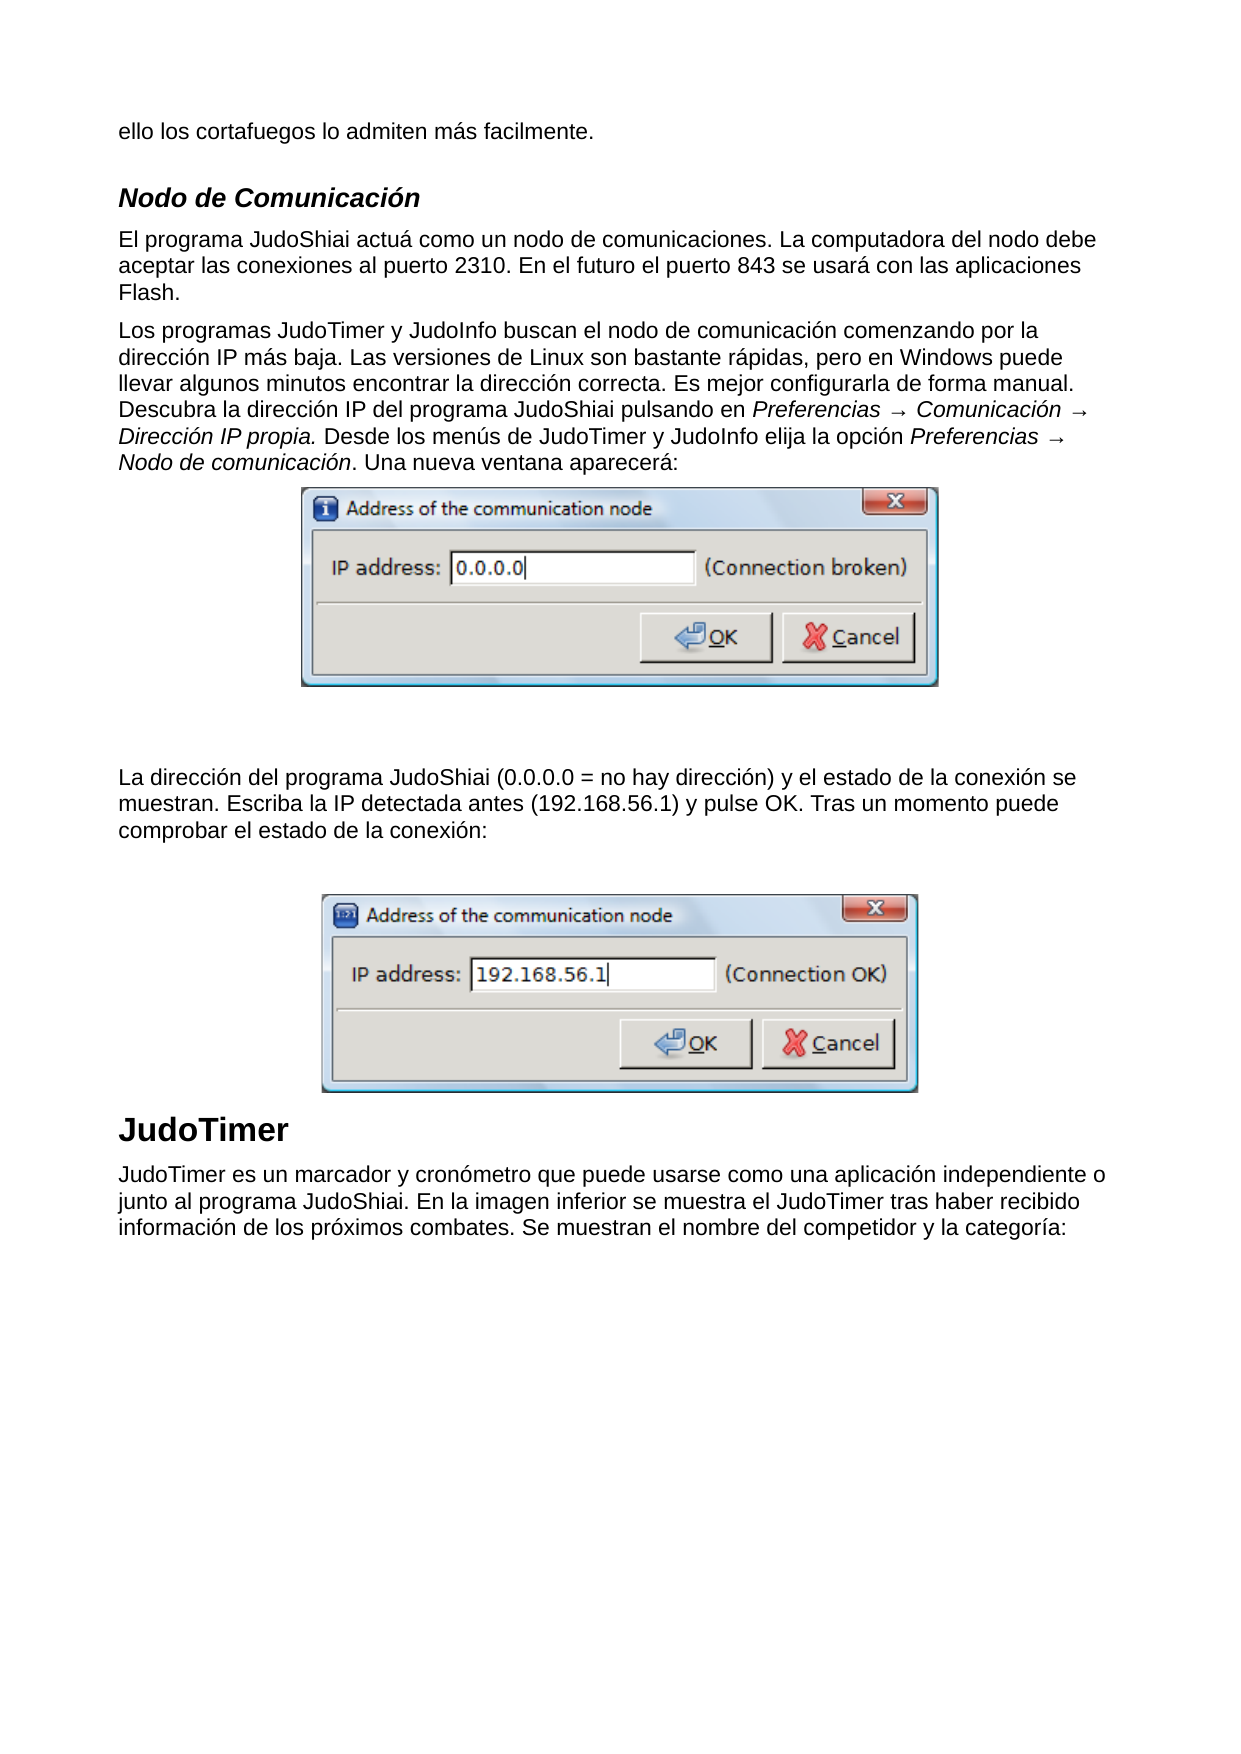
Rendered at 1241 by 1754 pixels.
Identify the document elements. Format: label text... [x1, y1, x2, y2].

picture [321, 894, 919, 1093]
text JudoTimer es un marcador y cronómetro que puede usarse como una aplicación independiente o junto al programa JudoShiai. En la imagen inferior se muestra el JudoTimer tras haber recibido información de los próximos combates. Se muestran el nombre del competidor y la categoría: [118, 1161, 1122, 1240]
text El programa JudoShiai actuá como un nodo de comunicaciones. La computadora del nodo debe aceptar las conexiones al puerto 2310. En el futuro el puerto 843 se usará con las aplicaciones Flash. [118, 226, 1122, 305]
subtitle Nodo de Comunicación [118, 182, 1122, 213]
text Los programas JudoTimer y JudoInfo buscan el nodo de comunicación comenzando por la dirección IP más baja. Las versiones de Linux son bastante rápidas, pero en Windows puede llevar algunos minutos encontrar la dirección correcta. Es mejor configurarla de forma manual. Descubra la dirección IP del programa JudoShiai pulsando en Preferencias → Comunicación → Dirección IP propia. Desde los menús de JudoTimer y JudoInfo elija la opción Preferencias → Nodo de comunicación. Una nueva ventana aparecerá: [118, 317, 1122, 475]
text La dirección del programa JudoShiai (0.0.0.0 = no hay dirección) y el estado de la conexión se muestran. Escriba la IP detectada antes (192.168.56.1) y pulse OK. Tras un momento puede comprobar el estado de la conexión: [118, 764, 1122, 843]
subtitle JudoTimer [118, 1110, 1122, 1149]
picture [301, 487, 939, 687]
text ello los cortafuegos lo admiten más facilmente. [118, 118, 1122, 144]
